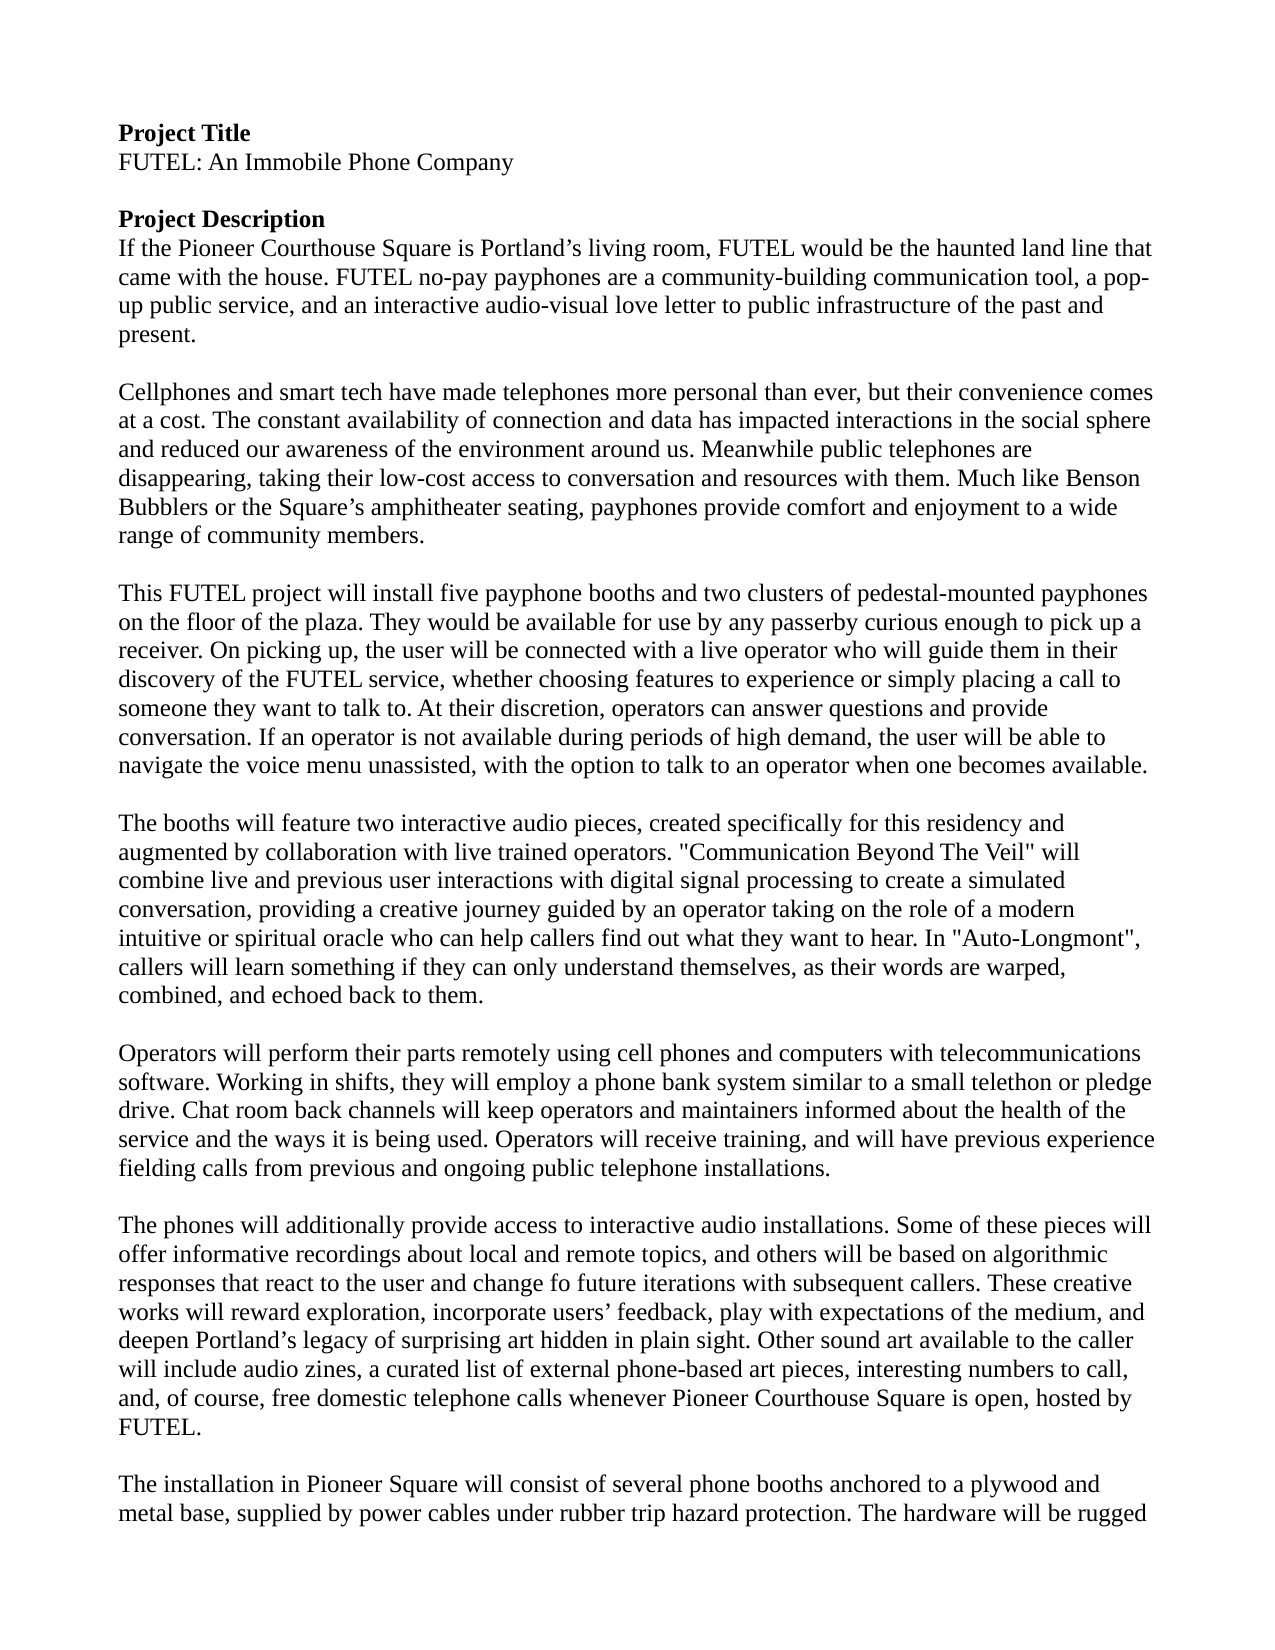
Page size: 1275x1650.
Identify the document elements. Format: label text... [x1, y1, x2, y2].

text If the Pioneer Courthouse Square is Portland’s living room, FUTEL would be the haunted land line that came with the house. FUTEL no-pay payphones are a community-building communication tool, a pop-up public service, and an interactive audio-visual love letter to public infrastructure of the past and present. [118, 233, 1157, 348]
text Project Title [118, 118, 1157, 147]
text Operators will perform their parts remotely using cell phones and computers with telecommunications software. Working in shifts, they will employ a phone bank system similar to a small telethon or pledge drive. Chat room back channels will keep operators and maintainers informed about the health of the service and the ways it is being used. Operators will receive training, and will have previous experience fielding calls from previous and ongoing public telephone installations. [118, 1038, 1157, 1182]
text The phones will additionally provide access to interactive audio installations. Some of these pieces will offer informative recordings about local and remote topics, and others will be based on algorithmic responses that react to the user and change fo future iterations with subsequent callers. These creative works will reward exploration, incorporate users’ feedback, play with expectations of the medium, and deepen Portland’s legacy of surprising art hidden in plain sight. Other sound art available to the caller will include audio zines, a curated list of external phone-based art pieces, interesting numbers to call, and, of course, free domestic telephone calls whenever Pioneer Courthouse Square is open, hosted by FUTEL. [118, 1211, 1157, 1441]
text The installation in Pioneer Square will consist of several phone booths anchored to a plywood and metal base, supplied by power cables under rubber trip hazard protection. The hardware will be rugged [118, 1469, 1157, 1527]
text Cellphones and smart tech have made telephones more personal than ever, but their convenience comes at a cost. The constant availability of connection and data has impacted interactions in the social sphere and reduced our awareness of the environment around us. Meanwhile public telephones are disappearing, taking their low-cost access to conversation and resources with them. Much like Benson Bubblers or the Square’s amphitheater seating, payphones provide comfort and enjoyment to a wide range of community members. [118, 377, 1157, 549]
text This FUTEL project will install five payphone booths and two clusters of pedestal-mounted payphones on the floor of the plaza. They would be available for use by any passerby curious enough to pick up a receiver. On picking up, the user will be connected with a live operator who will guide them in their discovery of the FUTEL service, whether choosing features to experience or simply placing a call to someone they want to talk to. At their discretion, operators can answer questions and provide conversation. If an operator is not available during periods of high demand, the user will be able to navigate the voice menu unassisted, with the option to talk to an operator when one becomes available. [118, 578, 1157, 779]
text The booths will feature two interactive audio pieces, created specifically for this residency and augmented by collaboration with live trained operators. "Communication Beyond The Veil" will combine live and previous user interactions with digital signal processing to create a simulated conversation, providing a creative journey guided by an operator taking on the role of a modern intuitive or spiritual oracle who can help callers find out what they want to hear. In "Auto-Longmont", callers will learn something if they can only understand themselves, as their words are warped, combined, and echoed back to them. [118, 808, 1157, 1009]
text Project Description [118, 204, 1157, 233]
text FUTEL: An Immobile Phone Company [118, 147, 1157, 176]
